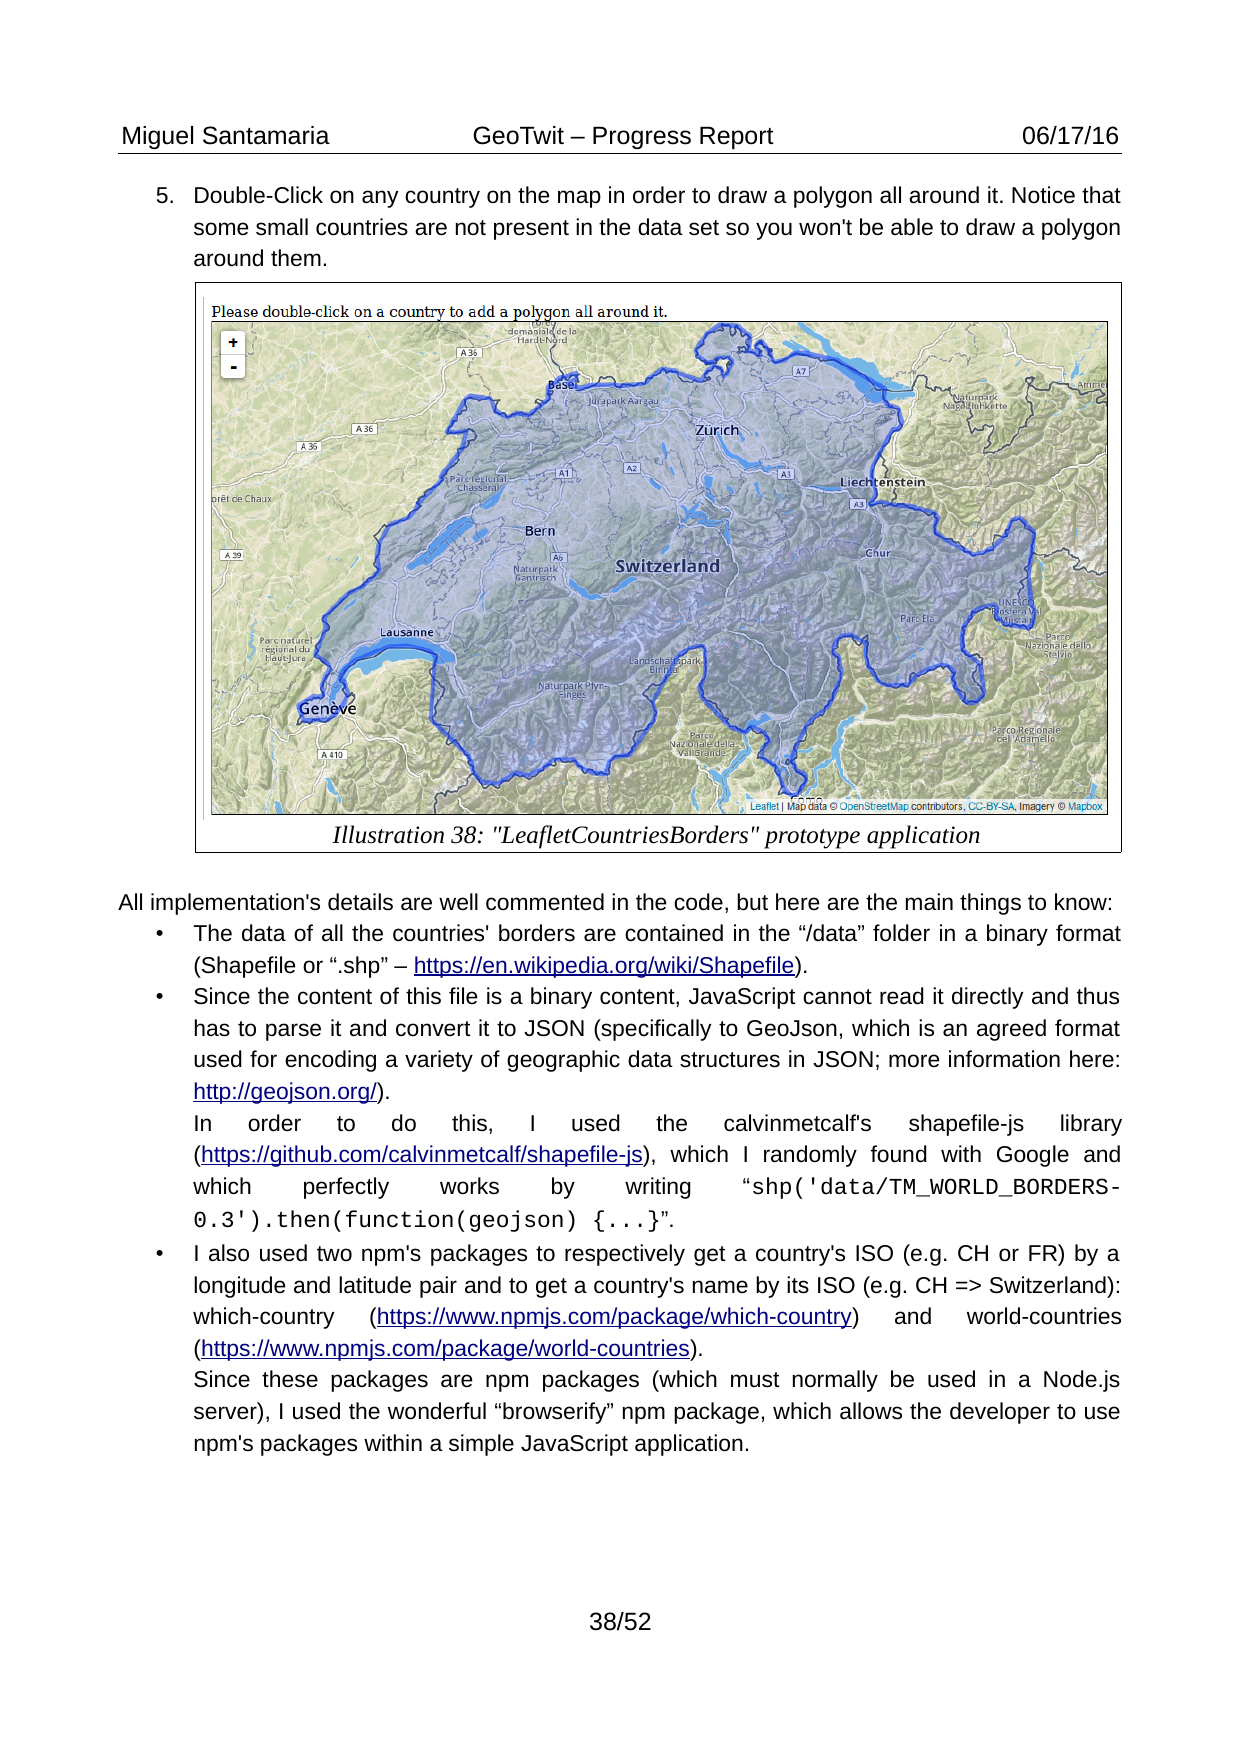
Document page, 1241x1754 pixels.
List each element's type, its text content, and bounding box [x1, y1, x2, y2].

list Illustration 38: "LeafletCountriesBorders" prototype application [198, 820, 1118, 849]
list Since the content of this file is a binary content, JavaScript cannot read it directly and thus has to parse it and convert it to JSON (specifically to GeoJson, which is an agreed format used for encoding a variety of geographic data structures in JSON; more information here: http://geojson.org/). [156, 983, 1122, 1104]
list In order to do this, I used the calvinmetcalf's shapefile-js library (https://github.com/calvinmetcalf/shapefile-js), which I randomly found with Google and which perfectly works by writing “shp('data/TM_WORLD_BORDERS-0.3').then(function(geojson) {...}”. [156, 1109, 1122, 1234]
text All implementation's details are well commented in the code, but here are the main things to know: [118, 888, 1122, 915]
list The data of all the countries' borders are contained in the “/data” folder in a binary format (Shapefile or “.shp” – https://en.wikipedia.org/wiki/Shapefile). [156, 920, 1122, 978]
list Since these packages are npm packages (which must normally be used in a Node.js server), I used the wonderful “browserify” npm package, which allows the developer to use npm's packages within a simple JavaScript application. [156, 1366, 1122, 1456]
list [196, 283, 1121, 852]
list I also used two npm's packages to respectively get a country's ISO (e.g. CH or FR) by a longitude and latitude pair and to get a country's name by its ISO (e.g. CH => Switzerland): which-country (https://www.npmjs.com/package/which-country) and world-countries (https://www.npmjs.com/package/world-countries). [156, 1240, 1122, 1361]
list Double-Click on any country on the map in order to draw a polygon all around it. Notice that some small countries are not present in the data set so you won't be able to draw a polygon around them. [156, 182, 1122, 272]
picture [203, 297, 1112, 820]
